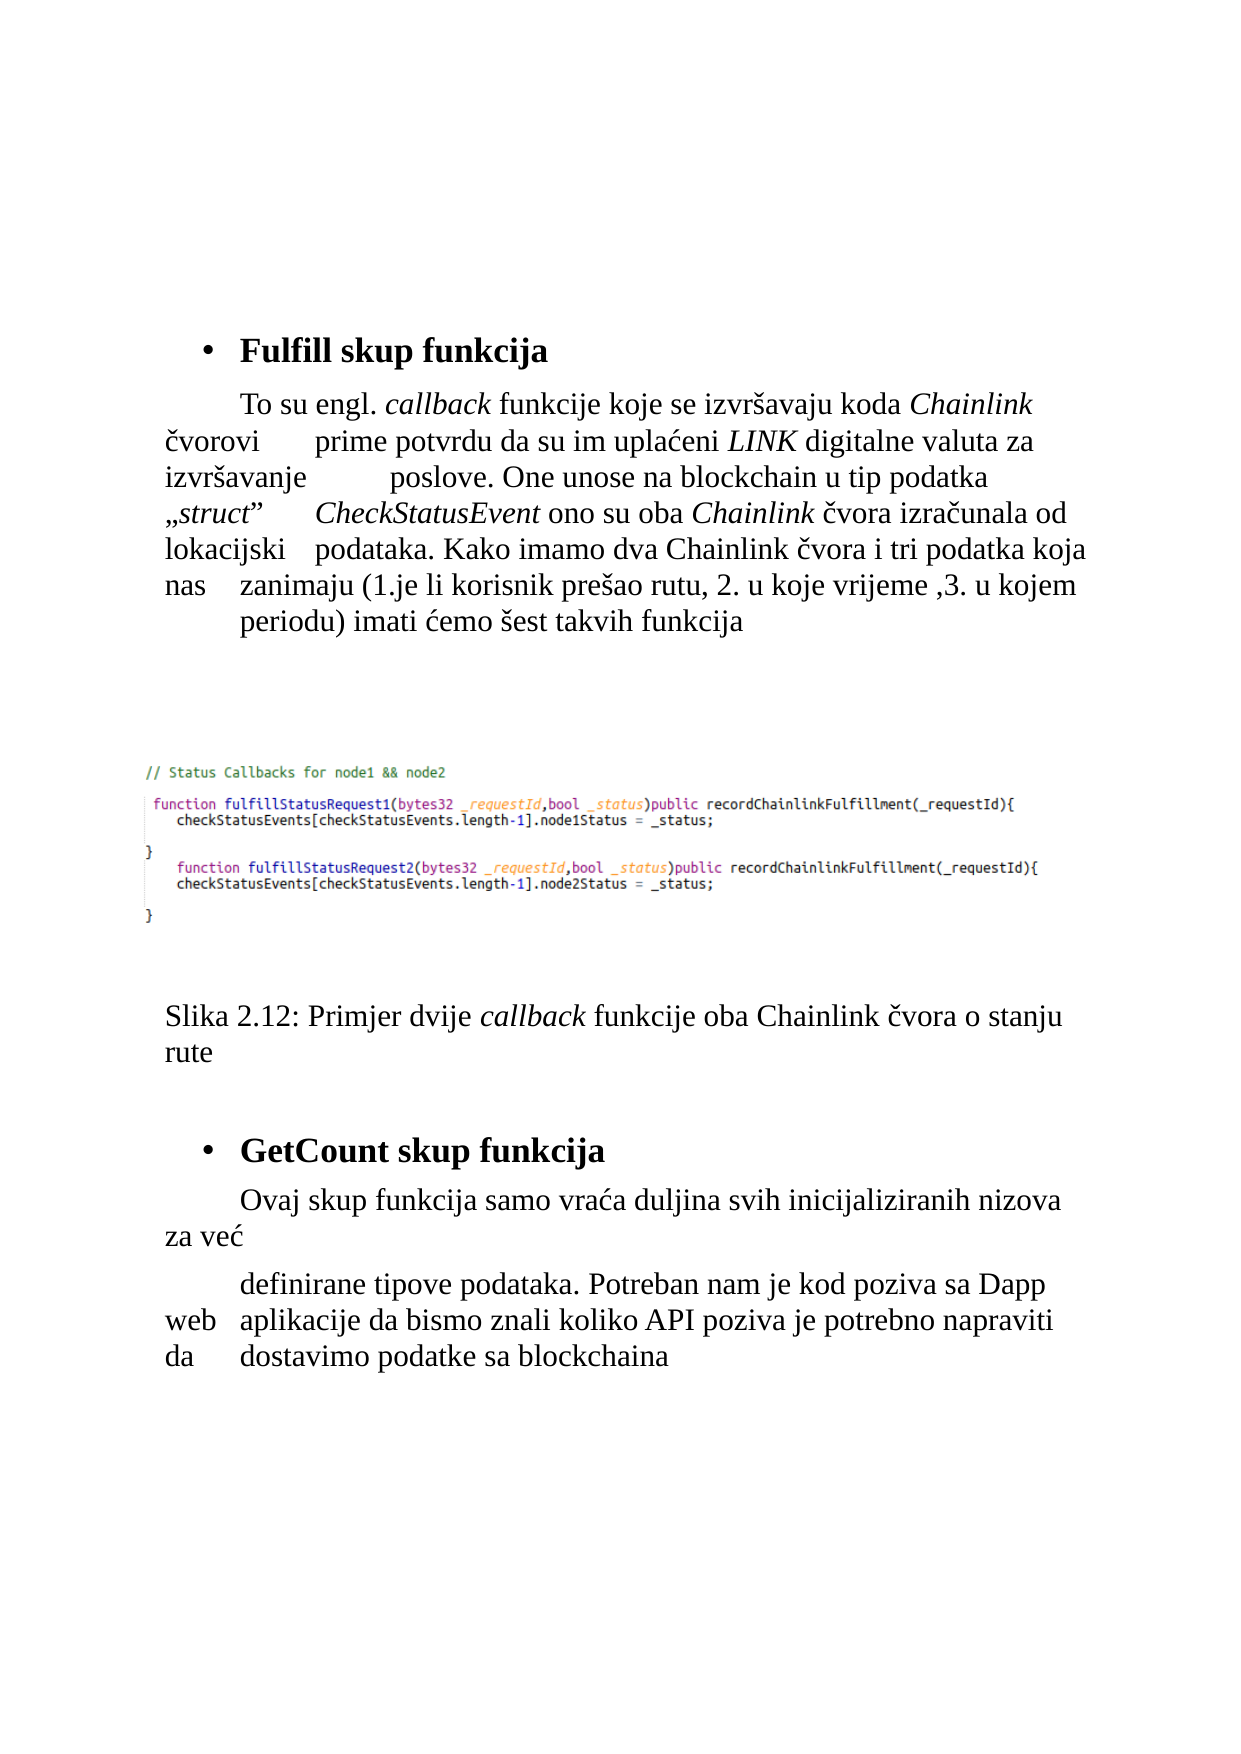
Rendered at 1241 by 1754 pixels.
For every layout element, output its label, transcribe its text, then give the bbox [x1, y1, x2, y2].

text Slika 2.12: Primjer dvije callback funkcije oba Chainlink čvora o stanju rute [164, 997, 1092, 1069]
picture [126, 739, 1130, 950]
text Ovaj skup funkcija samo vraća duljina svih inicijaliziranih nizova za već [164, 1182, 1092, 1253]
list GetCount skup funkcija [202, 1129, 1092, 1170]
list Fulfill skup funkcija [202, 329, 1092, 370]
text definirane tipove podataka. Potreban nam je kod poziva sa Dapp web aplikacije da bismo znali koliko API poziva je potrebno napraviti da dostavimo podatke sa blockchaina [164, 1265, 1092, 1373]
text To su engl. callback funkcije koje se izvršavaju koda Chainlink čvorovi prime potvrdu da su im uplaćeni LINK digitalne valuta za izvršavanje poslove. One unose na blockchain u tip podatka „struct” CheckStatusEvent ono su oba Chainlink čvora izračunala od lokacijski podataka. Kako imamo dva Chainlink čvora i tri podatka koja nas zanimaju (1.je li korisnik prešao rutu, 2. u koje vrijeme ,3. u kojem periodu) imati ćemo šest takvih funkcija [164, 382, 1092, 638]
